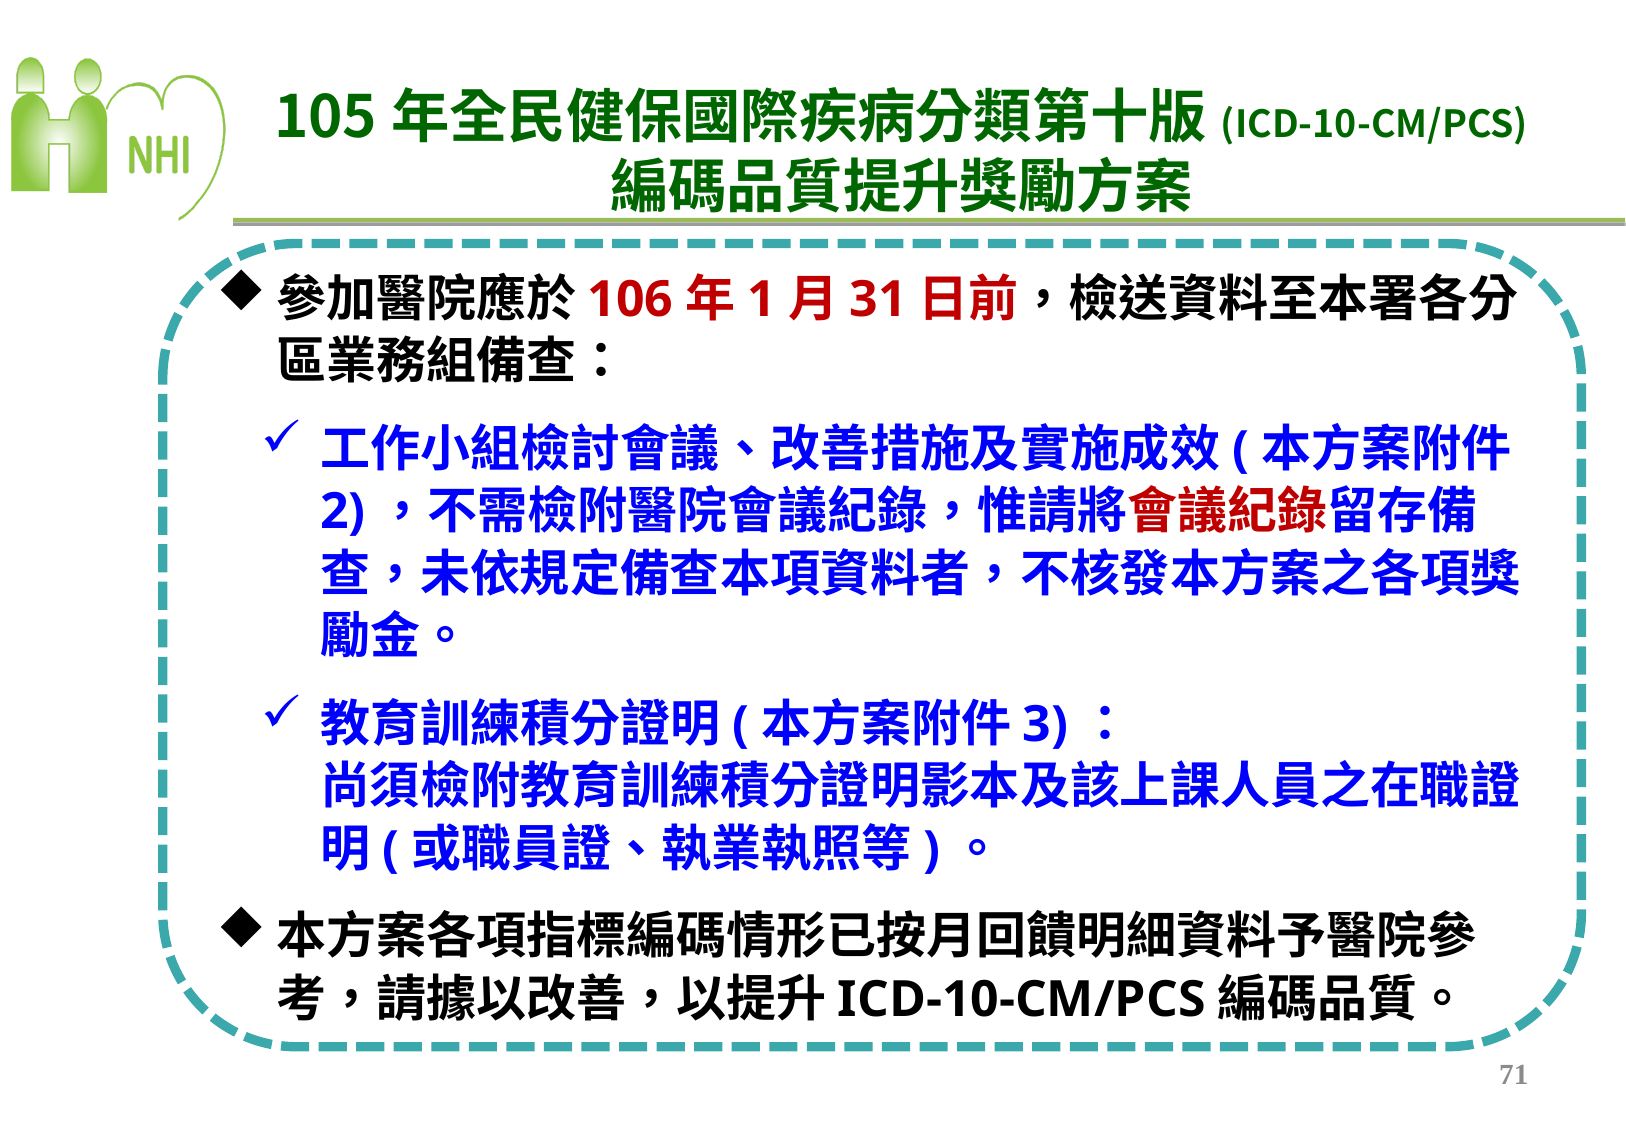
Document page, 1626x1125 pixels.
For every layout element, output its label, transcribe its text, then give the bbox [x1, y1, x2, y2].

title 105年全民健保國際疾病分類第十版(ICD-10-CM/PCS) 編碼品質提升獎勵方案 [221, 66, 1582, 232]
picture [0, 42, 233, 233]
text_box 參加醫院應於106年1月31日前，檢送資料至本署各分區業務組備查： 工作小組檢討會議、改善措施及實施成效(本方案附件2)，不需檢附醫院會議紀錄，惟請將會議紀錄留存備查，未依規定備查本項資料者，不核發本方案之各項獎勵金。 教育訓練積分證明(本方案附件3)： 尚須檢附教育訓練積分證明影本及該上課人員之在職證明(或職員證、執業執照等)。 本方案各項指標編碼情形已按月回饋明細資料予醫院參考，請據以改善，以提升ICD-10-CM/PCS編碼品質。 [162, 243, 1582, 1047]
slide_number [1164, 1042, 1544, 1103]
